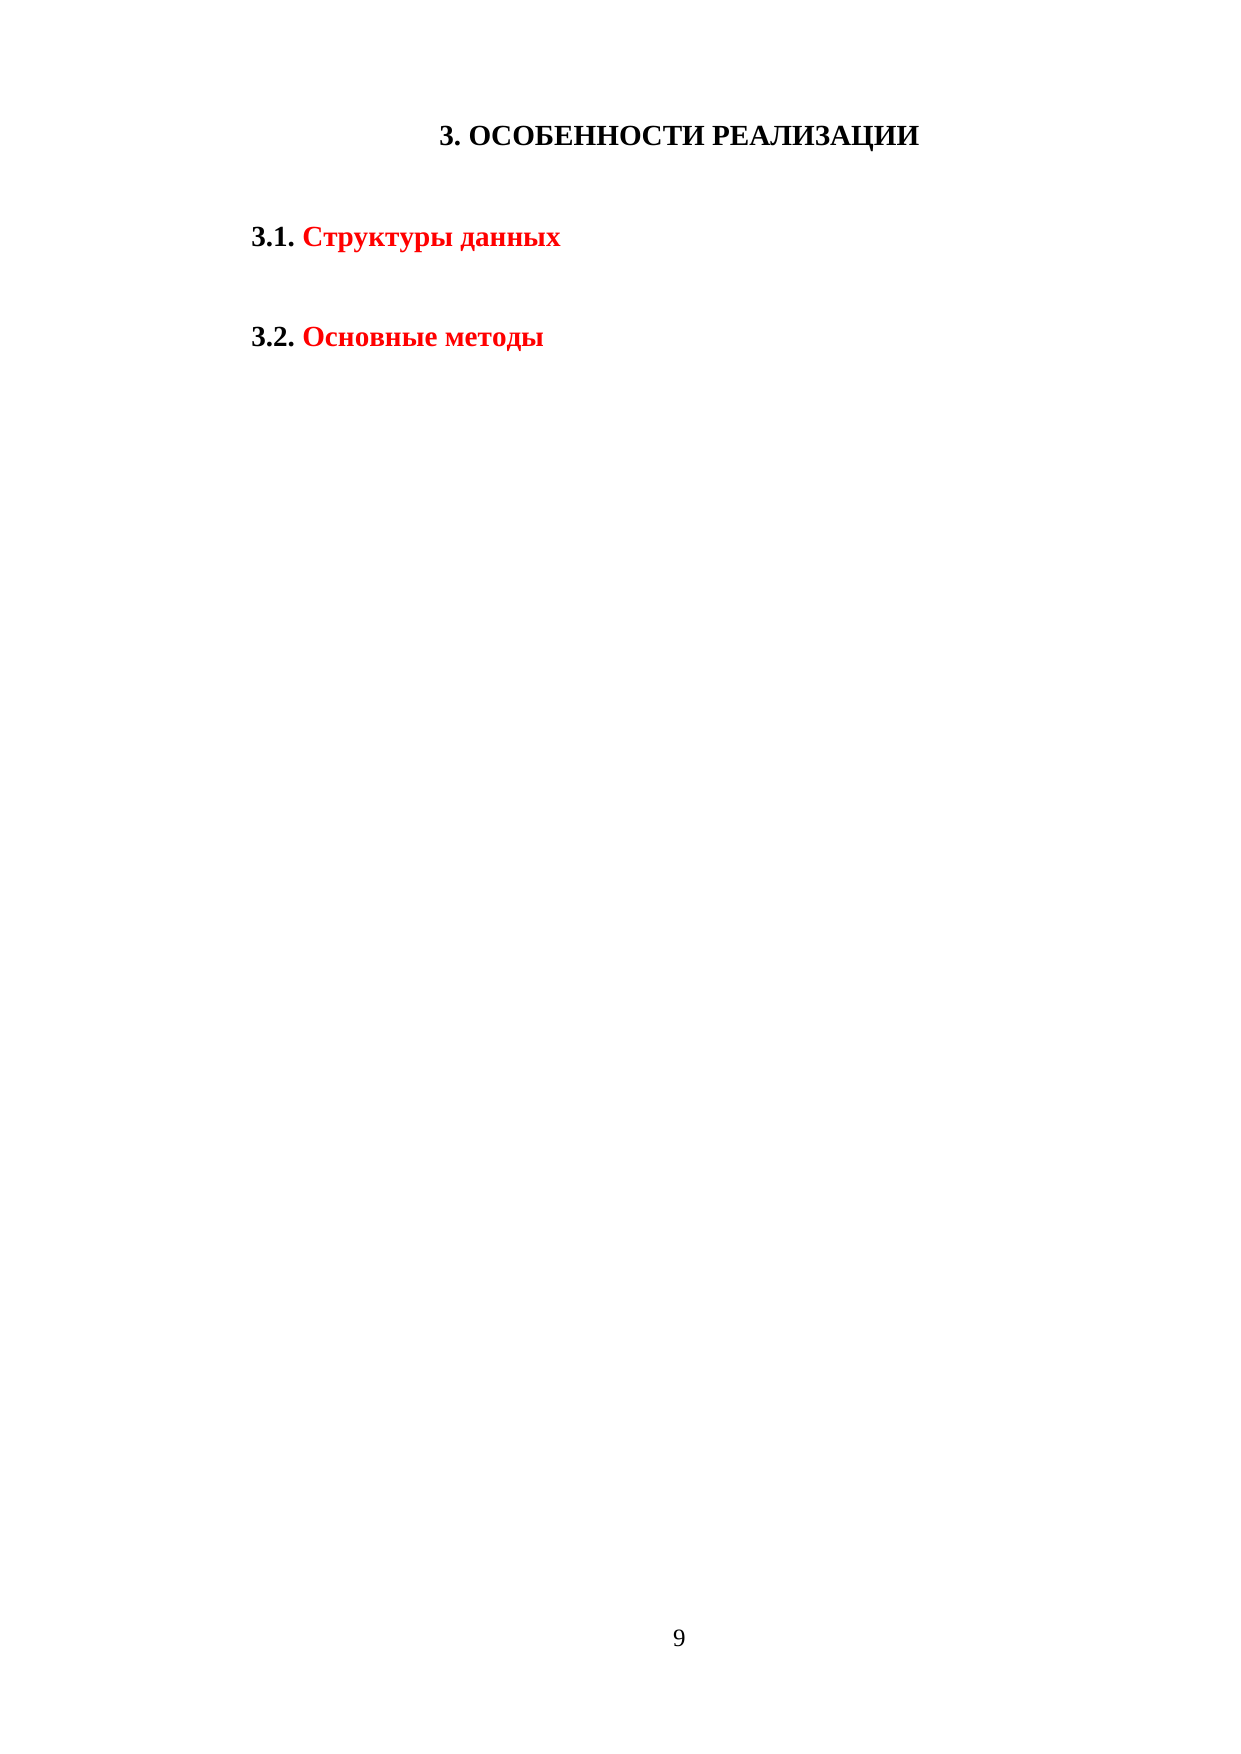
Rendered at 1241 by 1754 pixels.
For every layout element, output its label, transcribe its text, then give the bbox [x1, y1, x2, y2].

text 3.1. Структуры данных [177, 219, 1181, 252]
text 3.2. Основные методы [177, 319, 1181, 353]
text 3. Особенности реализации [177, 118, 1181, 152]
